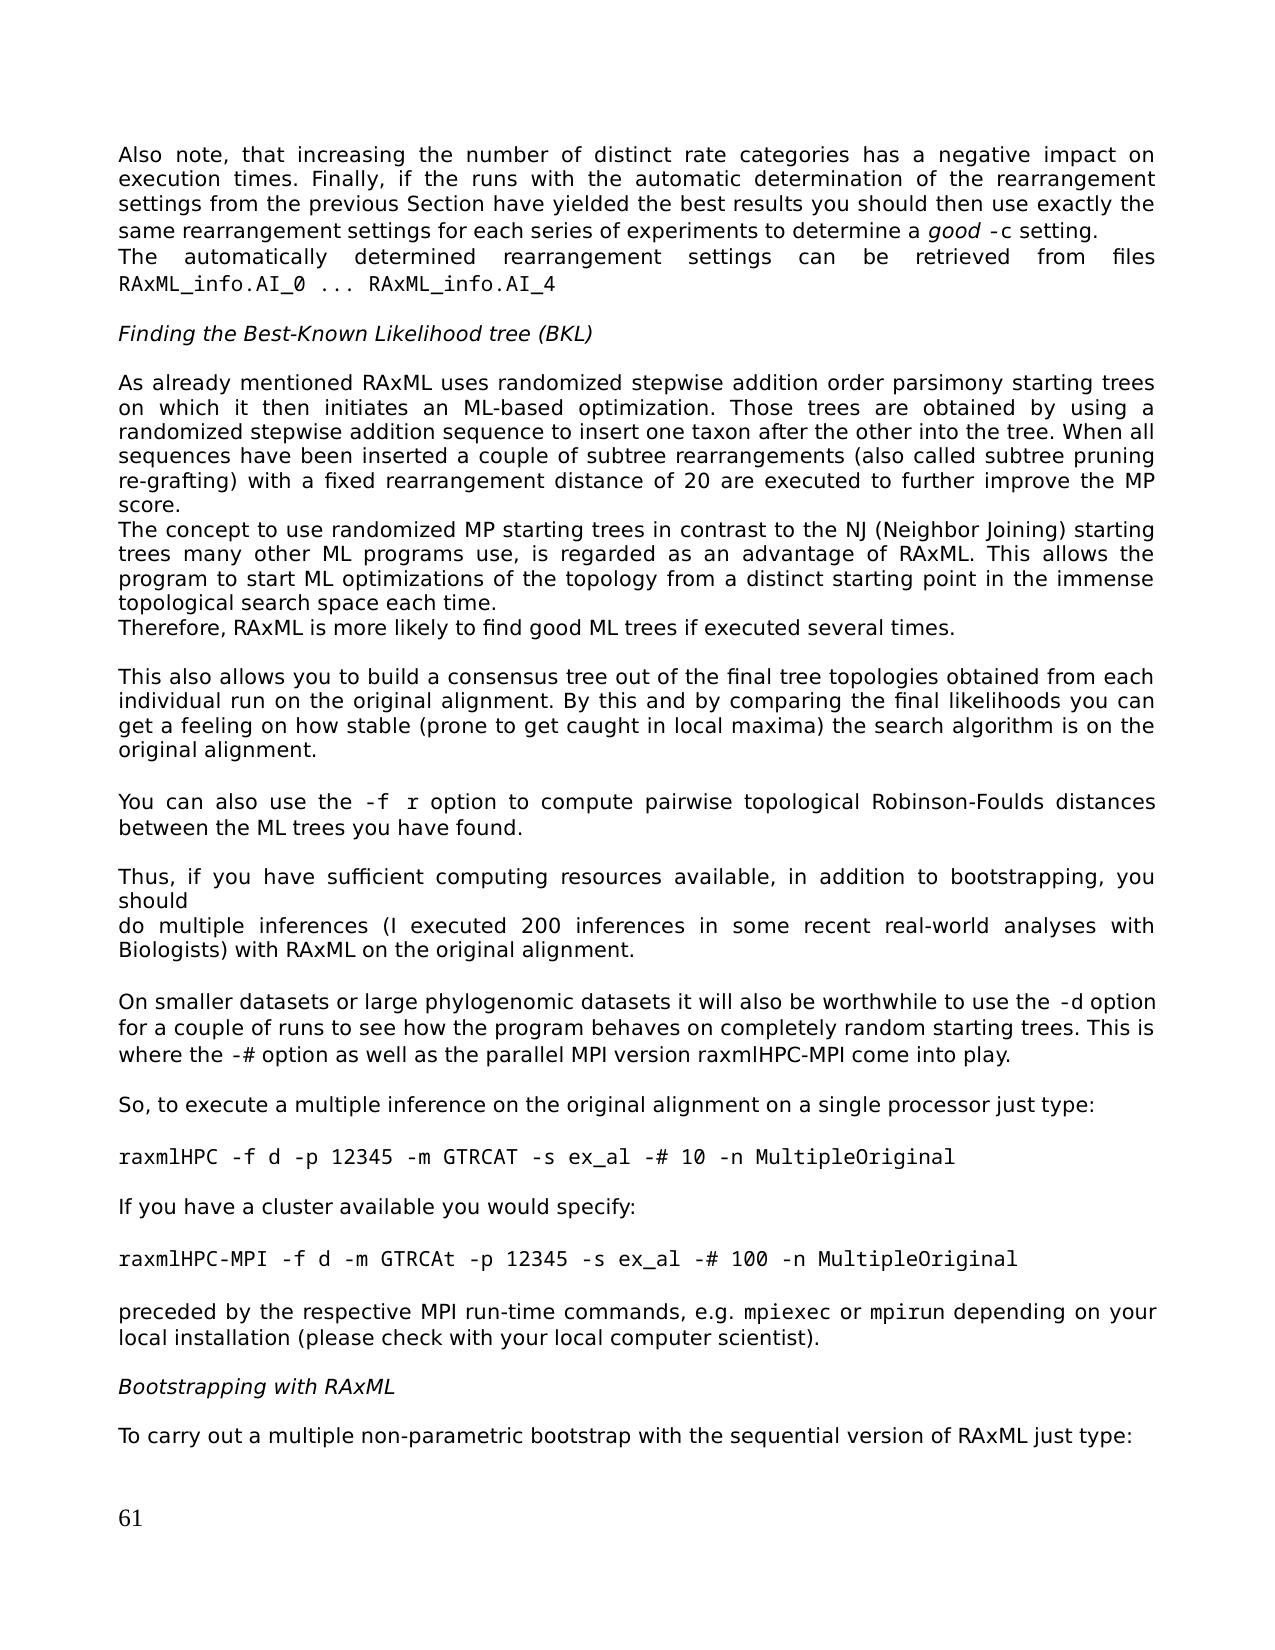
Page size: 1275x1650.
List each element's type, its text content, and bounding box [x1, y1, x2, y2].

text raxmlHPC-MPI -f d -m GTRCAt -p 12345 -s ex_al -# 100 -n MultipleOriginal [118, 1244, 1157, 1273]
text If you have a cluster available you would specify: [118, 1195, 1157, 1219]
text raxmlHPC -f d -p 12345 -m GTRCAT -s ex_al -# 10 -n MultipleOriginal [118, 1142, 1157, 1171]
text On smaller datasets or large phylogenomic datasets it will also be worthwhile to use the -d option for a couple of runs to see how the program behaves on completely random starting trees. This is where the -# option as well as the parallel MPI version raxmlHPC-MPI come into play. [118, 987, 1157, 1069]
text This also allows you to build a consensus tree out of the final tree topologies obtained from each individual run on the original alignment. By this and by comparing the final likelihoods you can get a feeling on how stable (prone to get caught in local maxima) the search algorithm is on the original alignment. [118, 665, 1157, 763]
text do multiple inferences (I executed 200 inferences in some recent real-world analyses with Biologists) with RAxML on the original alignment. [118, 914, 1157, 963]
text Finding the Best-Known Likelihood tree (BKL) [118, 322, 1157, 347]
text preceded by the respective MPI run-time commands, e.g. mpiexec or mpirun depending on your local installation (please check with your local computer scientist). [118, 1297, 1157, 1350]
text Bootstrapping with RAxML [118, 1374, 1157, 1399]
text To carry out a multiple non-parametric bootstrap with the sequential version of RAxML just type: [118, 1423, 1157, 1448]
text You can also use the -f r option to compute pairwise topological Robinson-Foulds distances between the ML trees you have found. [118, 787, 1157, 840]
text Thus, if you have sufficient computing resources available, in addition to bootstrapping, you should [118, 865, 1157, 914]
text The automatically determined rearrangement settings can be retrieved from files RAxML_info.AI_0 ... RAxML_info.AI_4 [118, 244, 1157, 298]
text Therefore, RAxML is more likely to find good ML trees if executed several times. [118, 616, 1157, 640]
text The concept to use randomized MP starting trees in contrast to the NJ (Neighbor Joining) starting trees many other ML programs use, is regarded as an advantage of RAxML. This allows the program to start ML optimizations of the topology from a distinct starting point in the immense topological search space each time. [118, 518, 1157, 616]
text So, to execute a multiple inference on the original alignment on a single processor just type: [118, 1093, 1157, 1118]
text As already mentioned RAxML uses randomized stepwise addition order parsimony starting trees on which it then initiates an ML-based optimization. Those trees are obtained by using a randomized stepwise addition sequence to insert one taxon after the other into the tree. When all sequences have been inserted a couple of subtree rearrangements (also called subtree pruning re-grafting) with a fixed rearrangement distance of 20 are executed to further improve the MP score. [118, 371, 1157, 518]
text Also note, that increasing the number of distinct rate categories has a negative impact on execution times. Finally, if the runs with the automatic determination of the rearrangement settings from the previous Section have yielded the best results you should then use exactly the same rearrangement settings for each series of experiments to determine a good -c setting. [118, 143, 1157, 244]
